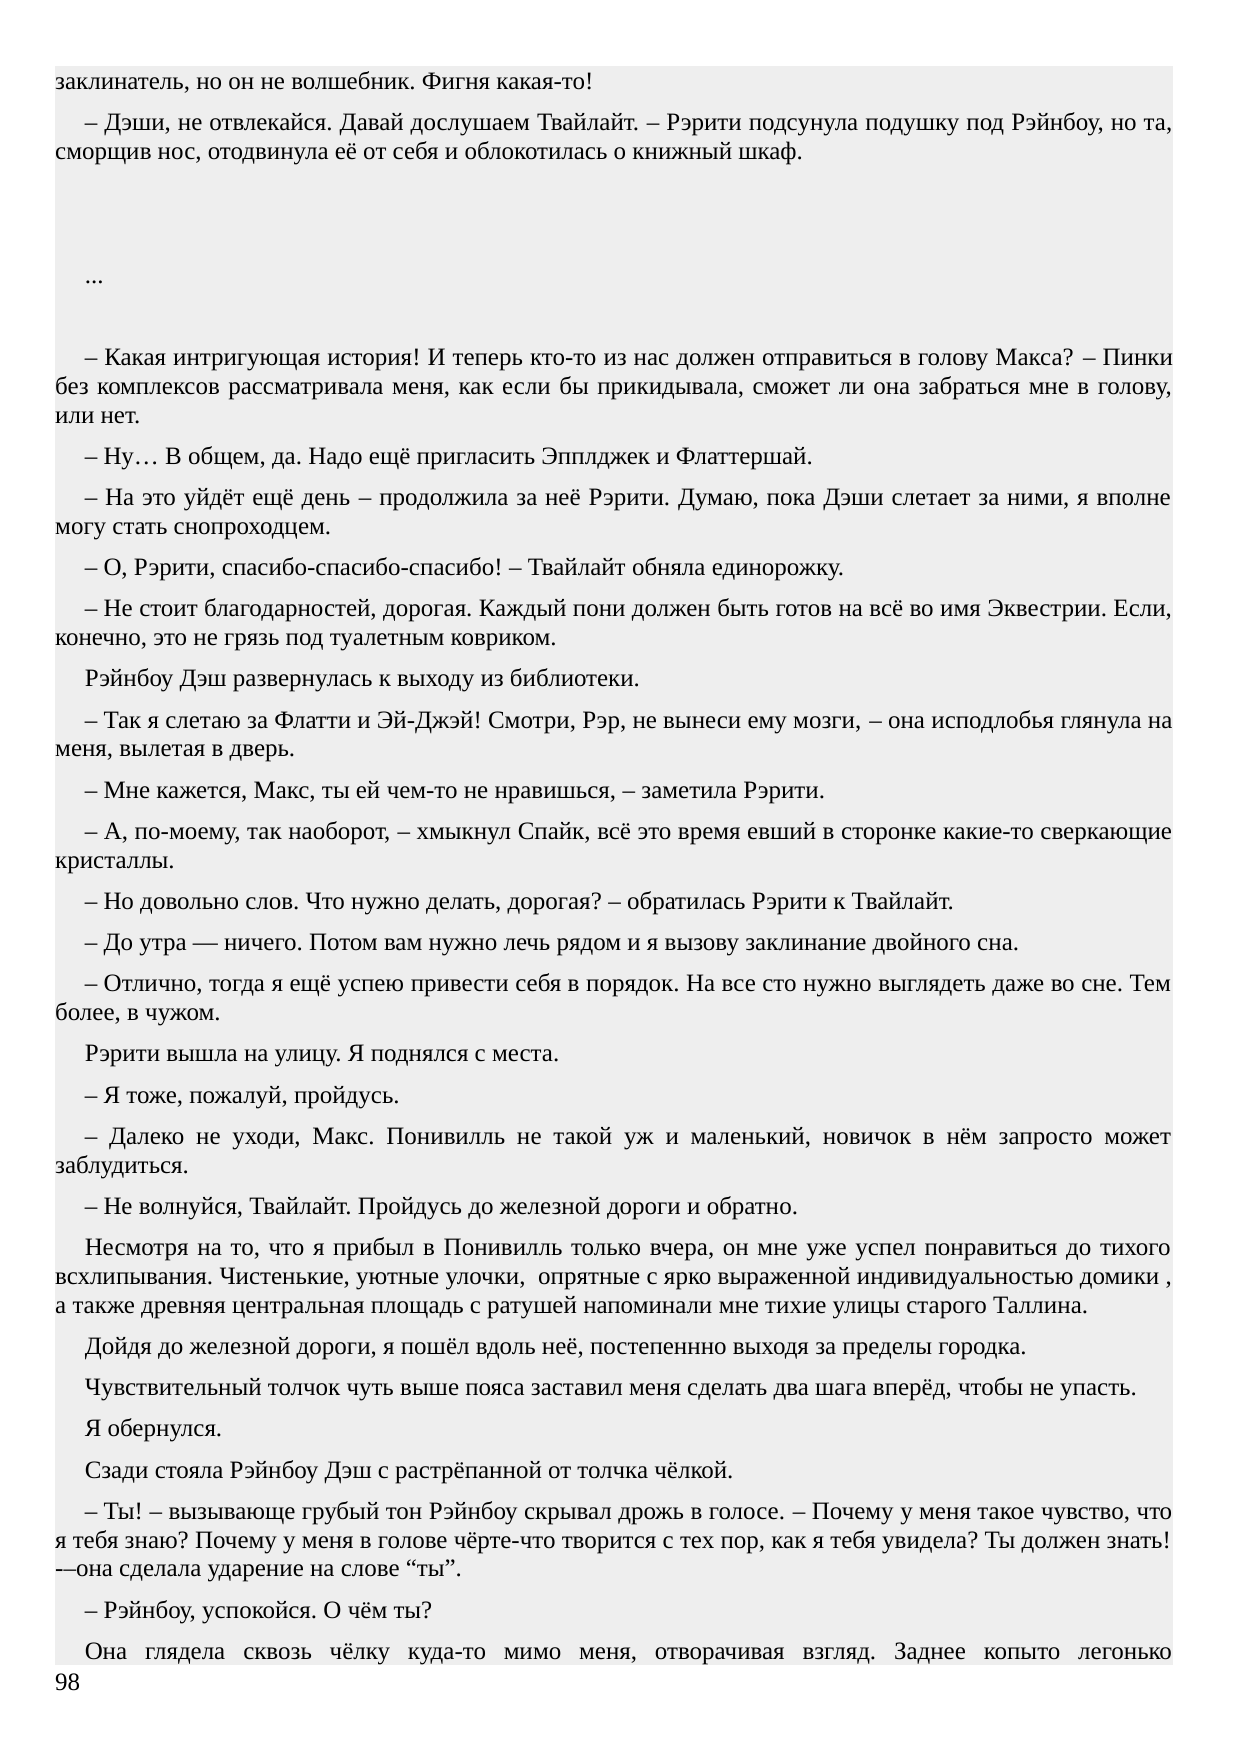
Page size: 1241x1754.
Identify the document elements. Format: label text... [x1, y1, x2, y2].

text – О, Рэрити, спасибо-спасибо-спасибо! – Твайлайт обняла единорожку. [55, 552, 1173, 581]
text Рэйнбоу Дэш развернулась к выходу из библиотеки. [55, 663, 1173, 692]
text – На это уйдёт ещё день – продолжила за неё Рэрити. Думаю, пока Дэши слетает за ними, я вполне могу стать снопроходцем. [55, 482, 1173, 540]
text – Далеко не уходи, Макс. Понивилль не такой уж и маленький, новичок в нём запросто может заблудиться. [55, 1121, 1173, 1178]
text – Дэши, не отвлекайся. Давай дослушаем Твайлайт. – Рэрити подсунула подушку под Рэйнбоу, но та, сморщив нос, отодвинула её от себя и облокотилась о книжный шкаф. [55, 107, 1173, 165]
text – Ты! – вызывающе грубый тон Рэйнбоу скрывал дрожь в голосе. – Почему у меня такое чувство, что я тебя знаю? Почему у меня в голове чёрте-что творится с тех пор, как я тебя увидела? Ты должен знать! -–она сделала ударение на слове “ты”. [55, 1496, 1173, 1582]
text – А, по-моему, так наоборот, – хмыкнул Спайк, всё это время евший в сторонке какие-то сверкающие кристаллы. [55, 816, 1173, 873]
text – Отлично, тогда я ещё успею привести себя в порядок. На все сто нужно выглядеть даже во сне. Тем более, в чужом. [55, 968, 1173, 1026]
text Я обернулся. [55, 1413, 1173, 1442]
text Она глядела сквозь чёлку куда-то мимо меня, отворачивая взгляд. Заднее копыто легонько [55, 1636, 1173, 1665]
text Сзади стояла Рэйнбоу Дэш с растрёпанной от толчка чёлкой. [55, 1455, 1173, 1483]
text – Так я слетаю за Флатти и Эй-Джэй! Смотри, Рэр, не вынеси ему мозги, – она исподлобья глянула на меня, вылетая в дверь. [55, 705, 1173, 762]
text – Мне кажется, Макс, ты ей чем-то не нравишься, – заметила Рэрити. [55, 775, 1173, 803]
text Чувствительный толчок чуть выше пояса заставил меня сделать два шага вперёд, чтобы не упасть. [55, 1372, 1173, 1401]
text – Рэйнбоу, успокойся. О чём ты? [55, 1595, 1173, 1623]
text – Не стоит благодарностей, дорогая. Каждый пони должен быть готов на всё во имя Эквестрии. Если, конечно, это не грязь под туалетным ковриком. [55, 593, 1173, 651]
text Рэрити вышла на улицу. Я поднялся с места. [55, 1038, 1173, 1067]
text заклинатель, но он не волшебник. Фигня какая-то! [55, 66, 1173, 95]
text – Но довольно слов. Что нужно делать, дорогая? – обратилась Рэрити к Твайлайт. [55, 886, 1173, 915]
text – Не волнуйся, Твайлайт. Пройдусь до железной дороги и обратно. [55, 1191, 1173, 1220]
text ... [55, 260, 1173, 288]
text – Я тоже, пожалуй, пройдусь. [55, 1080, 1173, 1108]
text – До утра — ничего. Потом вам нужно лечь рядом и я вызову заклинание двойного сна. [55, 927, 1173, 956]
text Дойдя до железной дороги, я пошёл вдоль неё, постепеннно выходя за пределы городка. [55, 1331, 1173, 1360]
text – Ну… В общем, да. Надо ещё пригласить Эпплджек и Флаттершай. [55, 441, 1173, 470]
text Несмотря на то, что я прибыл в Понивилль только вчера, он мне уже успел понравиться до тихого всхлипывания. Чистенькие, уютные улочки, опрятные с ярко выраженной индивидуальностью домики , а также древняя центральная площадь с ратушей напоминали мне тихие улицы старого Таллина. [55, 1232, 1173, 1318]
text – Какая интригующая история! И теперь кто-то из нас должен отправиться в голову Макса? – Пинки без комплексов рассматривала меня, как если бы прикидывала, сможет ли она забраться мне в голову, или нет. [55, 342, 1173, 428]
